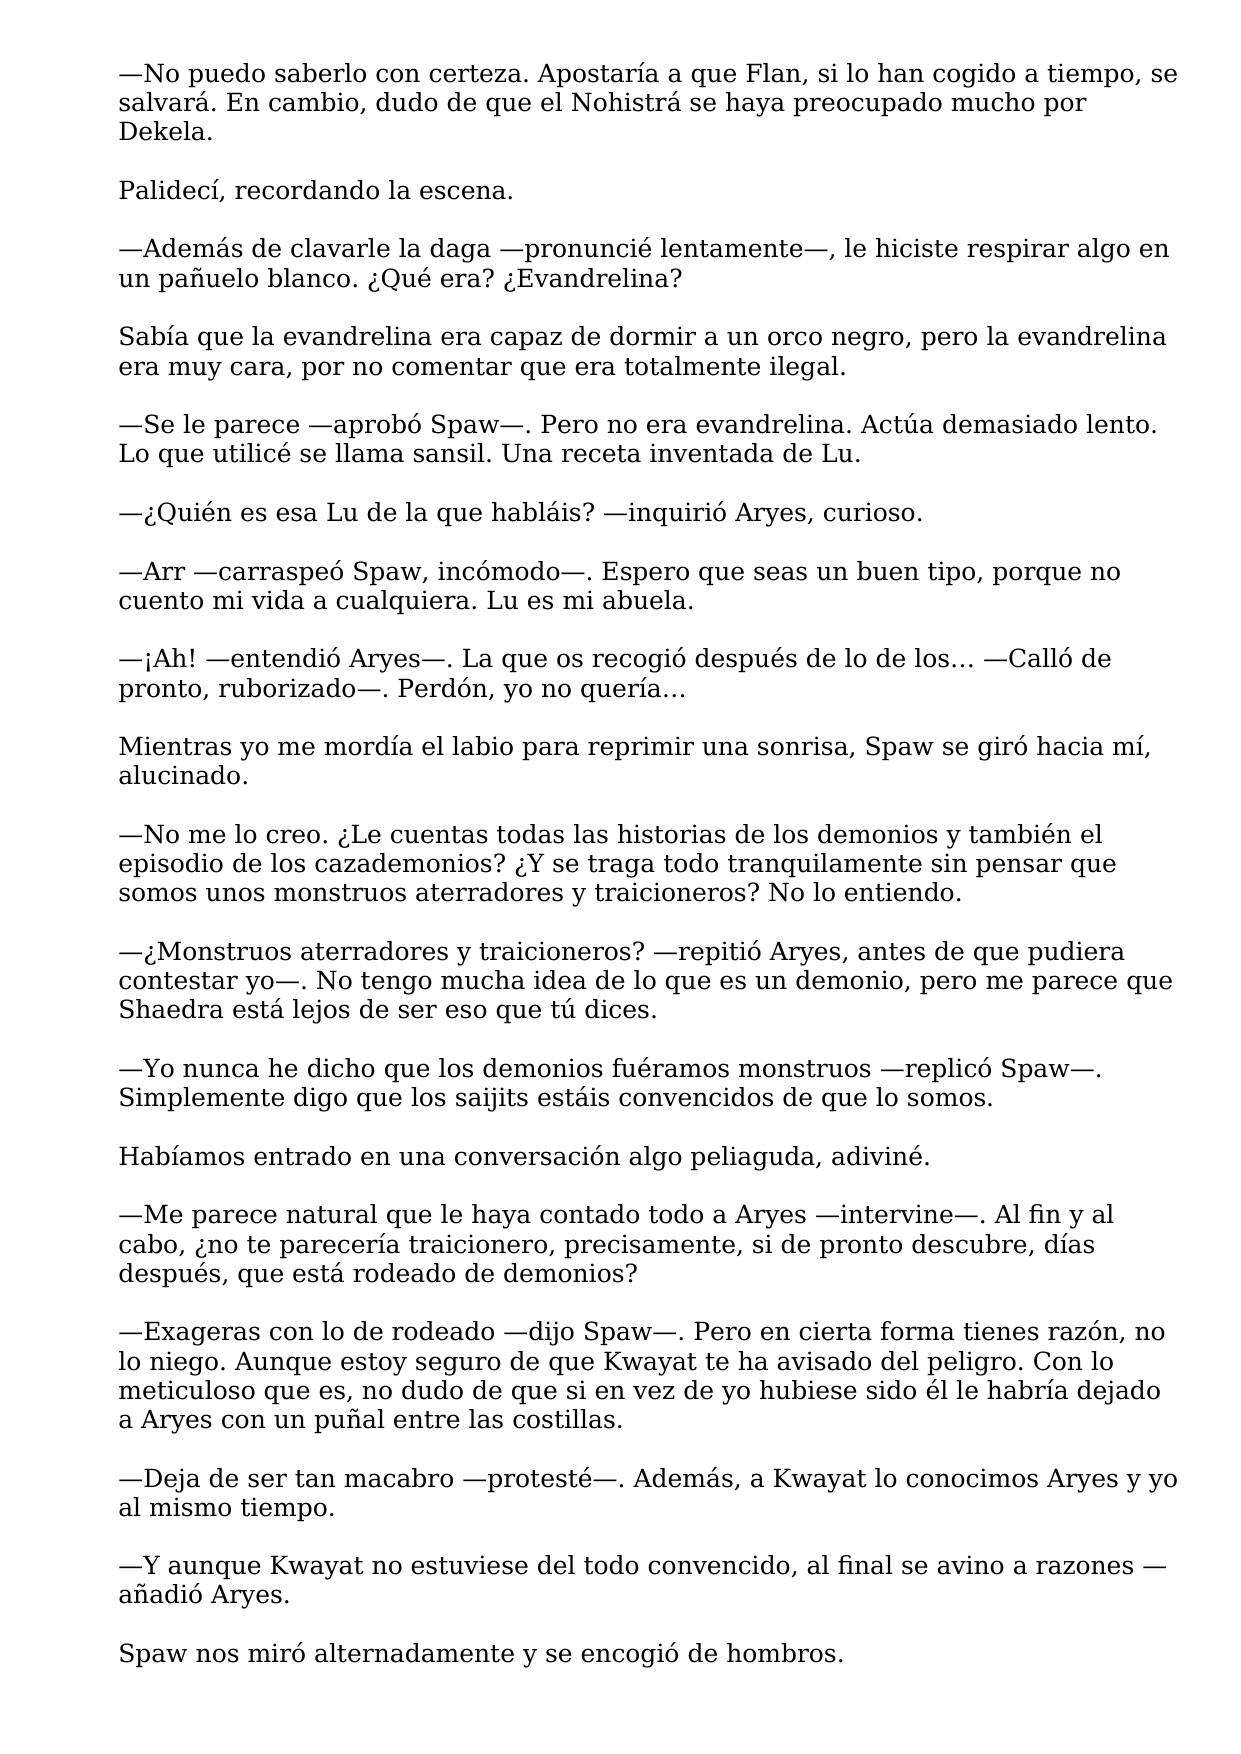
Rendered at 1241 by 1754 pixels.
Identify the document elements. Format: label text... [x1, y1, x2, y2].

text —Me parece natural que le haya contado todo a Aryes —intervine—. Al fin y al cabo, ¿no te parecería traicionero, precisamente, si de pronto descubre, días después, que está rodeado de demonios? [118, 1201, 1181, 1288]
text Palidecí, recordando la escena. [118, 176, 1181, 205]
text —Exageras con lo de rodeado —dijo Spaw—. Pero en cierta forma tienes razón, no lo niego. Aunque estoy seguro de que Kwayat te ha avisado del peligro. Con lo meticuloso que es, no dudo de que si en vez de yo hubiese sido él le habría dejado a Aryes con un puñal entre las costillas. [118, 1318, 1181, 1434]
text —Arr —carraspeó Spaw, incómodo—. Espero que seas un buen tipo, porque no cuento mi vida a cualquiera. Lu es mi abuela. [118, 557, 1181, 615]
text —No me lo creo. ¿Le cuentas todas las historias de los demonios y también el episodio de los cazademonios? ¿Y se traga todo tranquilamente sin pensar que somos unos monstruos aterradores y traicioneros? No lo entiendo. [118, 820, 1181, 908]
text —¡Ah! —entendió Aryes—. La que os recogió después de lo de los… —Calló de pronto, ruborizado—. Perdón, yo no quería… [118, 644, 1181, 703]
text —Se le parece —aprobó Spaw—. Pero no era evandrelina. Actúa demasiado lento. Lo que utilicé se llama sansil. Una receta inventada de Lu. [118, 410, 1181, 469]
text —¿Quién es esa Lu de la que habláis? —inquirió Aryes, curioso. [118, 498, 1181, 527]
text Habíamos entrado en una conversación algo peliaguda, adiviné. [118, 1142, 1181, 1171]
text Mientras yo me mordía el labio para reprimir una sonrisa, Spaw se giró hacia mí, alucinado. [118, 732, 1181, 791]
text —Deja de ser tan macabro —protesté—. Además, a Kwayat lo conocimos Aryes y yo al mismo tiempo. [118, 1464, 1181, 1522]
text —¿Monstruos aterradores y traicioneros? —repitió Aryes, antes de que pudiera contestar yo—. No tengo mucha idea de lo que es un demonio, pero me parece que Shaedra está lejos de ser eso que tú dices. [118, 937, 1181, 1025]
text —Además de clavarle la daga —pronuncié lentamente—, le hiciste respirar algo en un pañuelo blanco. ¿Qué era? ¿Evandrelina? [118, 235, 1181, 293]
text —No puedo saberlo con certeza. Apostaría a que Flan, si lo han cogido a tiempo, se salvará. En cambio, dudo de que el Nohistrá se haya preocupado mucho por Dekela. [118, 59, 1181, 147]
text Spaw nos miró alternadamente y se encogió de hombros. [118, 1639, 1181, 1668]
text —Y aunque Kwayat no estuviese del todo convencido, al final se avino a razones —añadió Aryes. [118, 1552, 1181, 1610]
text —Yo nunca he dicho que los demonios fuéramos monstruos —replicó Spaw—. Simplemente digo que los saijits estáis convencidos de que lo somos. [118, 1054, 1181, 1112]
text Sabía que la evandrelina era capaz de dormir a un orco negro, pero la evandrelina era muy cara, por no comentar que era totalmente ilegal. [118, 322, 1181, 381]
